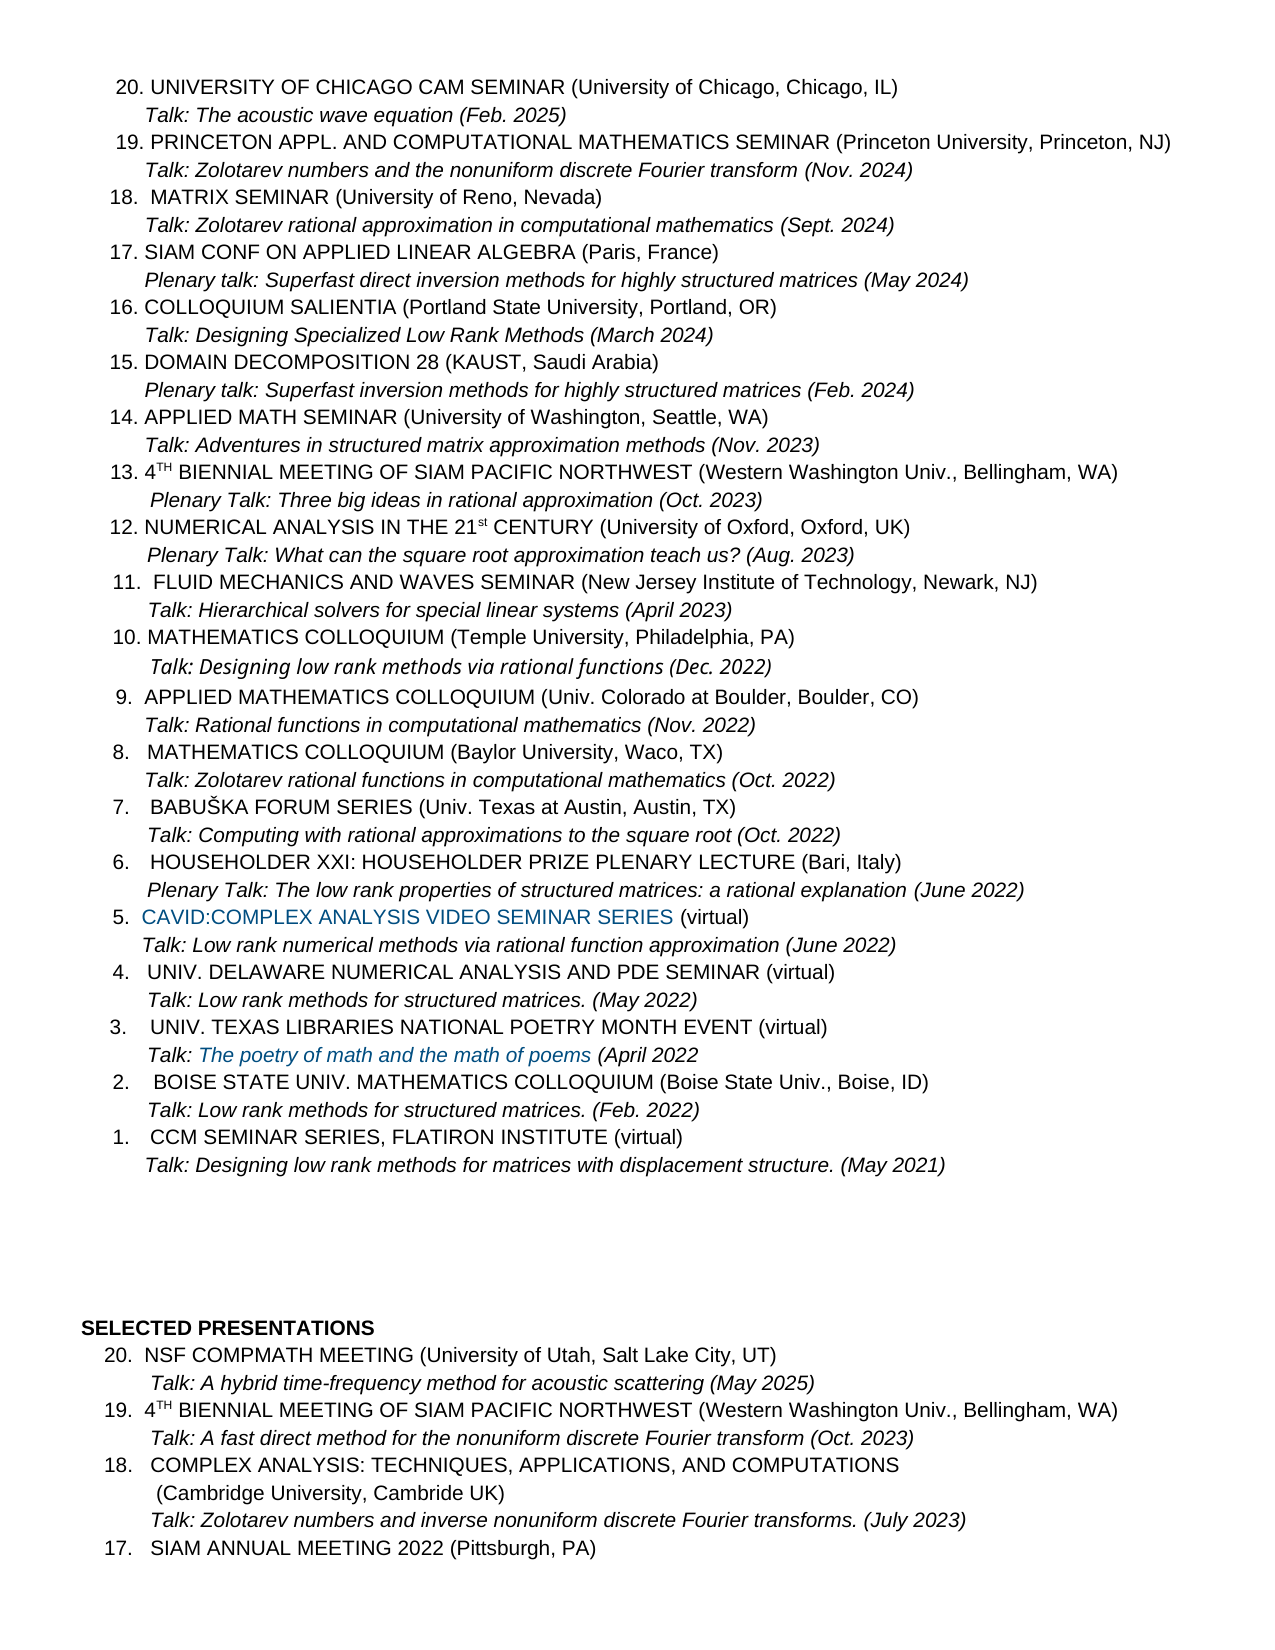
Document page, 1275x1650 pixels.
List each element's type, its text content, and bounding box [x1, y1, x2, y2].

text (Cambridge University, Cambride UK) [75, 1480, 1200, 1504]
text Talk: A fast direct method for the nonuniform discrete Fourier transform (Oct. 2023) [75, 1425, 1200, 1449]
text 13. 4TH BIENNIAL MEETING OF SIAM PACIFIC NORTHWEST (Western Washington Univ., Bellingham, WA) [75, 460, 1200, 484]
text 14. APPLIED MATH SEMINAR (University of Washington, Seattle, WA) [75, 405, 1200, 429]
text 19. PRINCETON APPL. AND COMPUTATIONAL MATHEMATICS SEMINAR (Princeton University, Princeton, NJ) [75, 130, 1200, 154]
text 19. 4TH BIENNIAL MEETING OF SIAM PACIFIC NORTHWEST (Western Washington Univ., Bellingham, WA) [75, 1398, 1200, 1422]
list BABUŠKA FORUM SERIES (Univ. Texas at Austin, Austin, TX) [112, 795, 1200, 819]
list CCM SEMINAR SERIES, FLATIRON INSTITUTE (virtual) [112, 1125, 1200, 1149]
text Talk: Adventures in structured matrix approximation methods (Nov. 2023) [75, 432, 1200, 456]
text Talk: Computing with rational approximations to the square root (Oct. 2022) [112, 823, 1200, 847]
text 15. DOMAIN DECOMPOSITION 28 (KAUST, Saudi Arabia) [75, 350, 1200, 374]
text Talk: Low rank numerical methods via rational function approximation (June 2022) [112, 933, 1200, 957]
text SELECTED PRESENTATIONS [75, 1315, 1200, 1339]
text 20. UNIVERSITY OF CHICAGO CAM SEMINAR (University of Chicago, Chicago, IL) [75, 75, 1200, 99]
text 9. APPLIED MATHEMATICS COLLOQUIUM (Univ. Colorado at Boulder, Boulder, CO) [75, 685, 1200, 709]
text Plenary Talk: What can the square root approximation teach us? (Aug. 2023) [75, 542, 1200, 566]
text Talk: The acoustic wave equation (Feb. 2025) [75, 102, 1200, 126]
text Plenary talk: Superfast direct inversion methods for highly structured matrices (May 2024) [75, 267, 1200, 291]
text Talk: Designing Specialized Low Rank Methods (March 2024) [75, 322, 1200, 346]
text 10. MATHEMATICS COLLOQUIUM (Temple University, Philadelphia, PA) [75, 625, 1200, 649]
text 3. UNIV. TEXAS LIBRARIES NATIONAL POETRY MONTH EVENT (virtual) [75, 1015, 1200, 1039]
text 17. SIAM ANNUAL MEETING 2022 (Pittsburgh, PA) [75, 1535, 1200, 1559]
text 4. UNIV. DELAWARE NUMERICAL ANALYSIS AND PDE SEMINAR (virtual) [112, 960, 1200, 984]
list HOUSEHOLDER XXI: HOUSEHOLDER PRIZE PLENARY LECTURE (Bari, Italy) [112, 850, 1200, 874]
text 5. CAVID:COMPLEX ANALYSIS VIDEO SEMINAR SERIES (virtual) [112, 905, 1200, 929]
text Plenary Talk: Three big ideas in rational approximation (Oct. 2023) [75, 487, 1200, 511]
text Talk: Low rank methods for structured matrices. (Feb. 2022) [112, 1098, 1200, 1122]
text Talk: Hierarchical solvers for special linear systems (April 2023) [75, 597, 1200, 621]
text Talk: Zolotarev numbers and inverse nonuniform discrete Fourier transforms. (July 2023) [75, 1508, 1200, 1532]
text Plenary talk: Superfast inversion methods for highly structured matrices (Feb. 2024) [75, 377, 1200, 401]
text Talk: The poetry of math and the math of poems (April 2022 [75, 1043, 1200, 1067]
text 18. MATRIX SEMINAR (University of Reno, Nevada) [75, 185, 1200, 209]
text Talk: Designing low rank methods for matrices with displacement structure. (May 2021) [75, 1153, 1200, 1177]
text 16. COLLOQUIUM SALIENTIA (Portland State University, Portland, OR) [75, 295, 1200, 319]
text Talk: Zolotarev numbers and the nonuniform discrete Fourier transform (Nov. 2024) [75, 157, 1200, 181]
text 17. SIAM CONF ON APPLIED LINEAR ALGEBRA (Paris, France) [75, 240, 1200, 264]
text Talk: Zolotarev rational approximation in computational mathematics (Sept. 2024) [75, 212, 1200, 236]
text 12. NUMERICAL ANALYSIS IN THE 21st CENTURY (University of Oxford, Oxford, UK) [75, 515, 1200, 539]
text 2. BOISE STATE UNIV. MATHEMATICS COLLOQUIUM (Boise State Univ., Boise, ID) [75, 1070, 1200, 1094]
text Talk: Rational functions in computational mathematics (Nov. 2022) [75, 713, 1200, 737]
text Talk: A hybrid time-frequency method for acoustic scattering (May 2025) [75, 1370, 1200, 1394]
text 11. FLUID MECHANICS AND WAVES SEMINAR (New Jersey Institute of Technology, Newark, NJ) [75, 570, 1200, 594]
text Talk: Designing low rank methods via rational functions (Dec. 2022) [75, 652, 1200, 681]
text Talk: Zolotarev rational functions in computational mathematics (Oct. 2022) [75, 768, 1200, 792]
text 20. NSF COMPMATH MEETING (University of Utah, Salt Lake City, UT) [75, 1343, 1200, 1367]
text Plenary Talk: The low rank properties of structured matrices: a rational explanation (June 2022) [112, 878, 1200, 902]
text 18. COMPLEX ANALYSIS: TECHNIQUES, APPLICATIONS, AND COMPUTATIONS [75, 1453, 1200, 1477]
text Talk: Low rank methods for structured matrices. (May 2022) [112, 988, 1200, 1012]
text 8. MATHEMATICS COLLOQUIUM (Baylor University, Waco, TX) [75, 740, 1200, 764]
